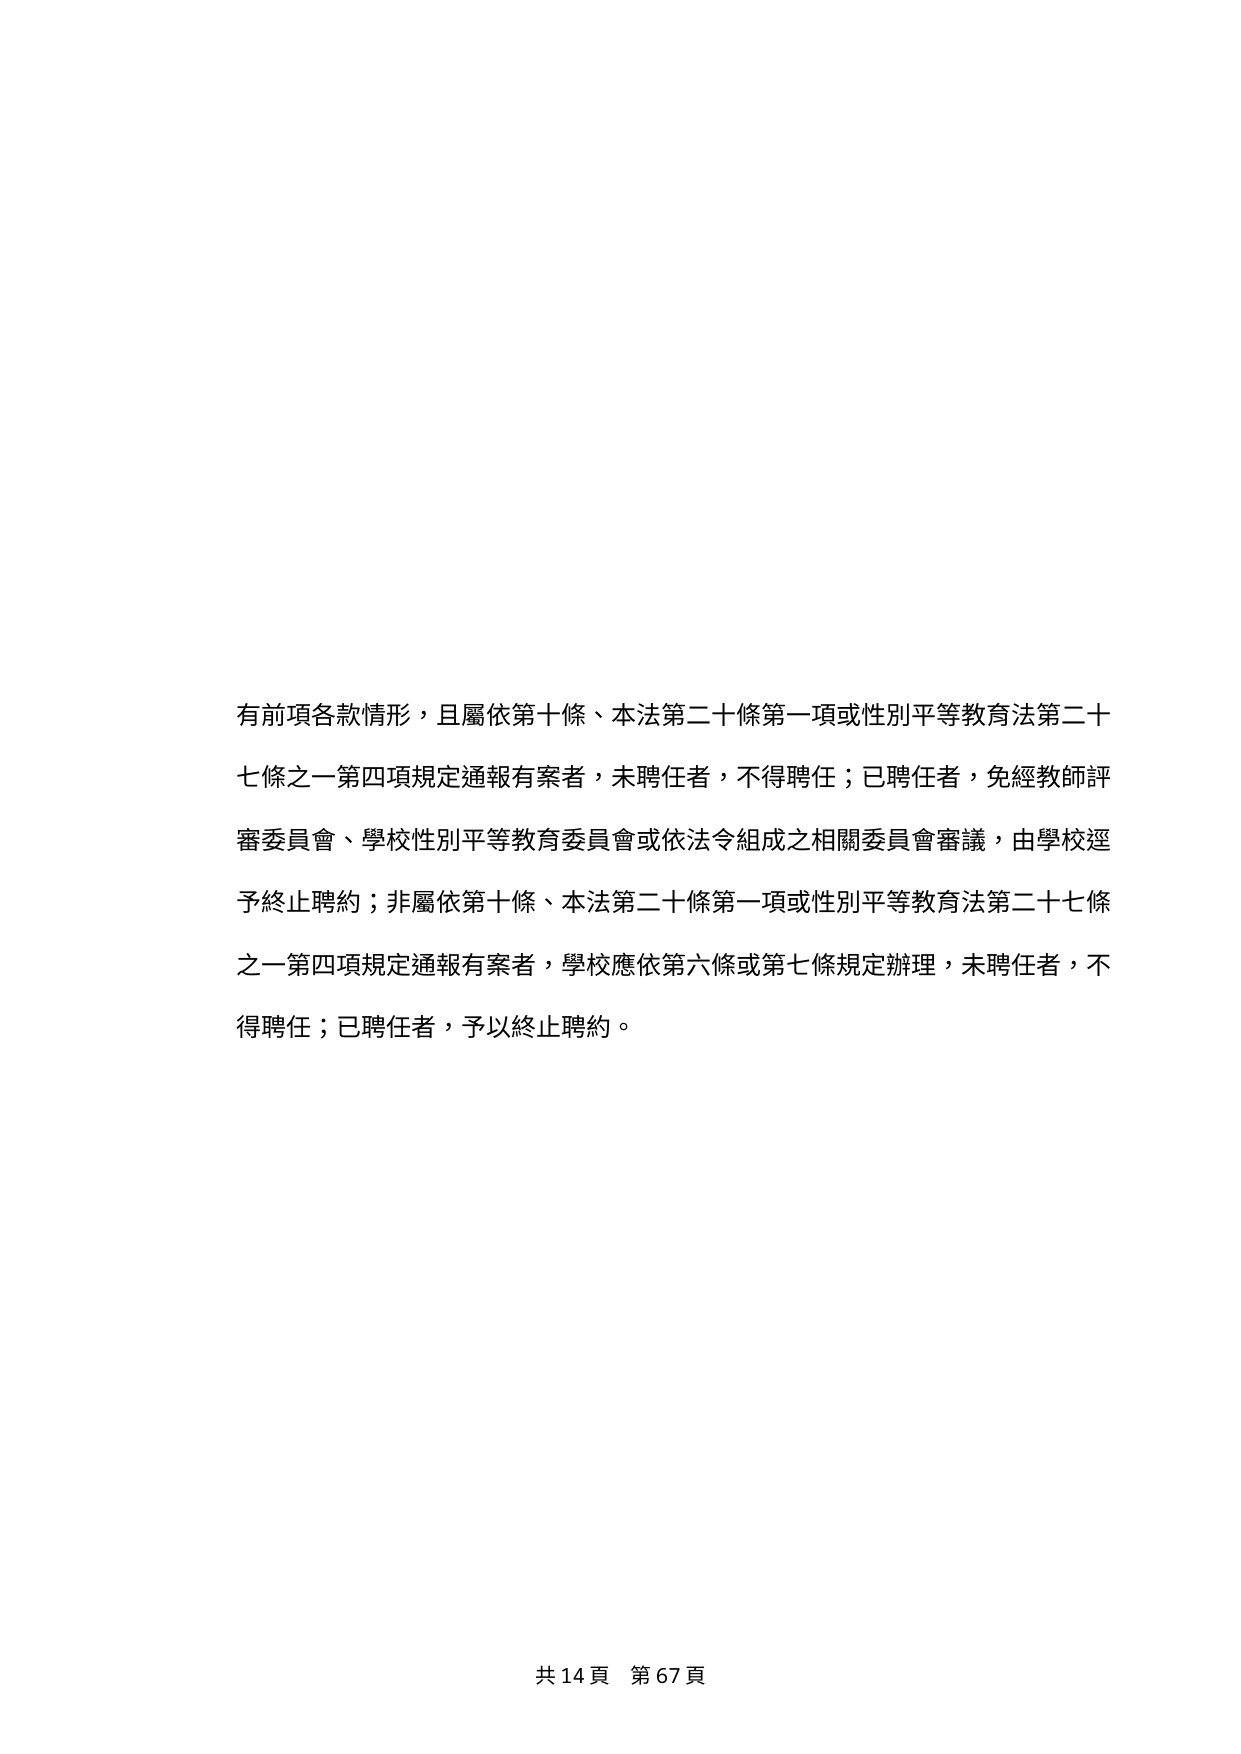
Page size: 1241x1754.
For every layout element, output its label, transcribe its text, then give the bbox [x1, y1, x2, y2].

text 有前項各款情形，且屬依第十條、本法第二十條第一項或性別平等教育法第二十七條之一第四項規定通報有案者，未聘任者，不得聘任；已聘任者，免經教師評審委員會、學校性別平等教育委員會或依法令組成之相關委員會審議，由學校逕予終止聘約；非屬依第十條、本法第二十條第一項或性別平等教育法第二十七條之一第四項規定通報有案者，學校應依第六條或第七條規定辦理，未聘任者，不得聘任；已聘任者，予以終止聘約。 [236, 672, 1122, 1047]
